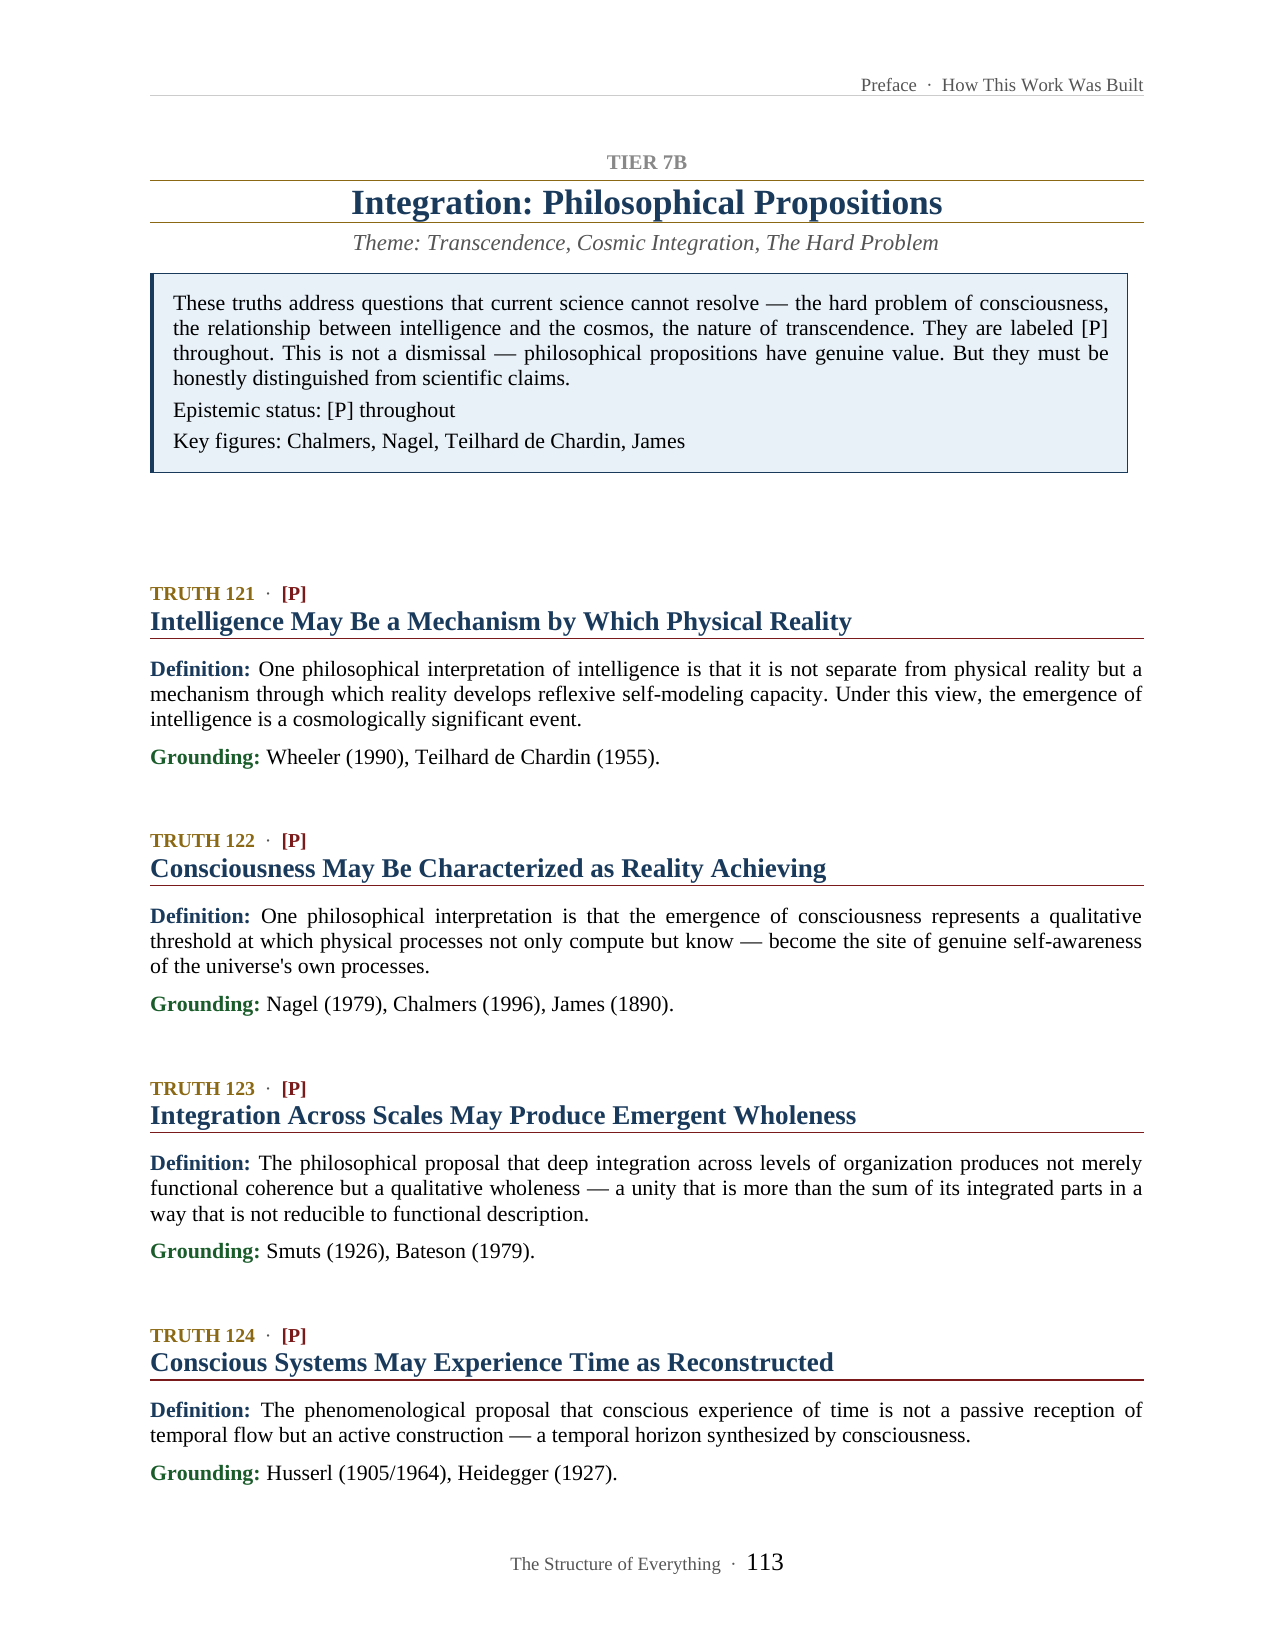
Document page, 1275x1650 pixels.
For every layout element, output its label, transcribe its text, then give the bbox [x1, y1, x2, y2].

text Truth 121 · [P] [150, 582, 1144, 605]
text Grounding: Nagel (1979), Chalmers (1996), James (1890). [150, 991, 1144, 1016]
text Grounding: Wheeler (1990), Teilhard de Chardin (1955). [150, 744, 1144, 769]
text Definition: The philosophical proposal that deep integration across levels of organization produces not merely functional coherence but a qualitative wholeness — a unity that is more than the sum of its integrated parts in a way that is not reducible to functional description. [150, 1150, 1144, 1226]
text Grounding: Smuts (1926), Bateson (1979). [150, 1238, 1144, 1263]
text Integration Across Scales May Produce Emergent Wholeness [150, 1099, 1144, 1132]
text Definition: The phenomenological proposal that conscious experience of time is not a passive reception of temporal flow but an active construction — a temporal horizon synthesized by consciousness. [150, 1397, 1144, 1448]
text Definition: One philosophical interpretation of intelligence is that it is not separate from physical reality but a mechanism through which reality develops reflexive self-modeling capacity. Under this view, the emergence of intelligence is a cosmologically significant event. [150, 656, 1144, 732]
table_header These truths address questions that current science cannot resolve — the hard problem of consciousness, the relationship between intelligence and the cosmos, the nature of transcendence. They are labeled [P] throughout. This is not a dismissal — philosophical propositions have genuine value. But they must be honestly distinguished from scientific claims. Epistemic status: [P] throughout Key figures: Chalmers, Nagel, Teilhard de Chardin, James [154, 274, 1127, 472]
text TIER 7B [150, 150, 1144, 174]
text Truth 122 · [P] [150, 829, 1144, 852]
text Integration: Philosophical Propositions [150, 181, 1144, 222]
text Intelligence May Be a Mechanism by Which Physical Reality [150, 605, 1144, 638]
text Truth 124 · [P] [150, 1323, 1144, 1346]
text Theme: Transcendence, Cosmic Integration, The Hard Problem [150, 229, 1144, 256]
text Grounding: Husserl (1905/1964), Heidegger (1927). [150, 1460, 1144, 1485]
text Consciousness May Be Characterized as Reality Achieving [150, 852, 1144, 885]
text Truth 123 · [P] [150, 1076, 1144, 1099]
text Definition: One philosophical interpretation is that the emergence of consciousness represents a qualitative threshold at which physical processes not only compute but know — become the site of genuine self-awareness of the universe's own processes. [150, 903, 1144, 979]
text Conscious Systems May Experience Time as Reconstructed [150, 1346, 1144, 1379]
